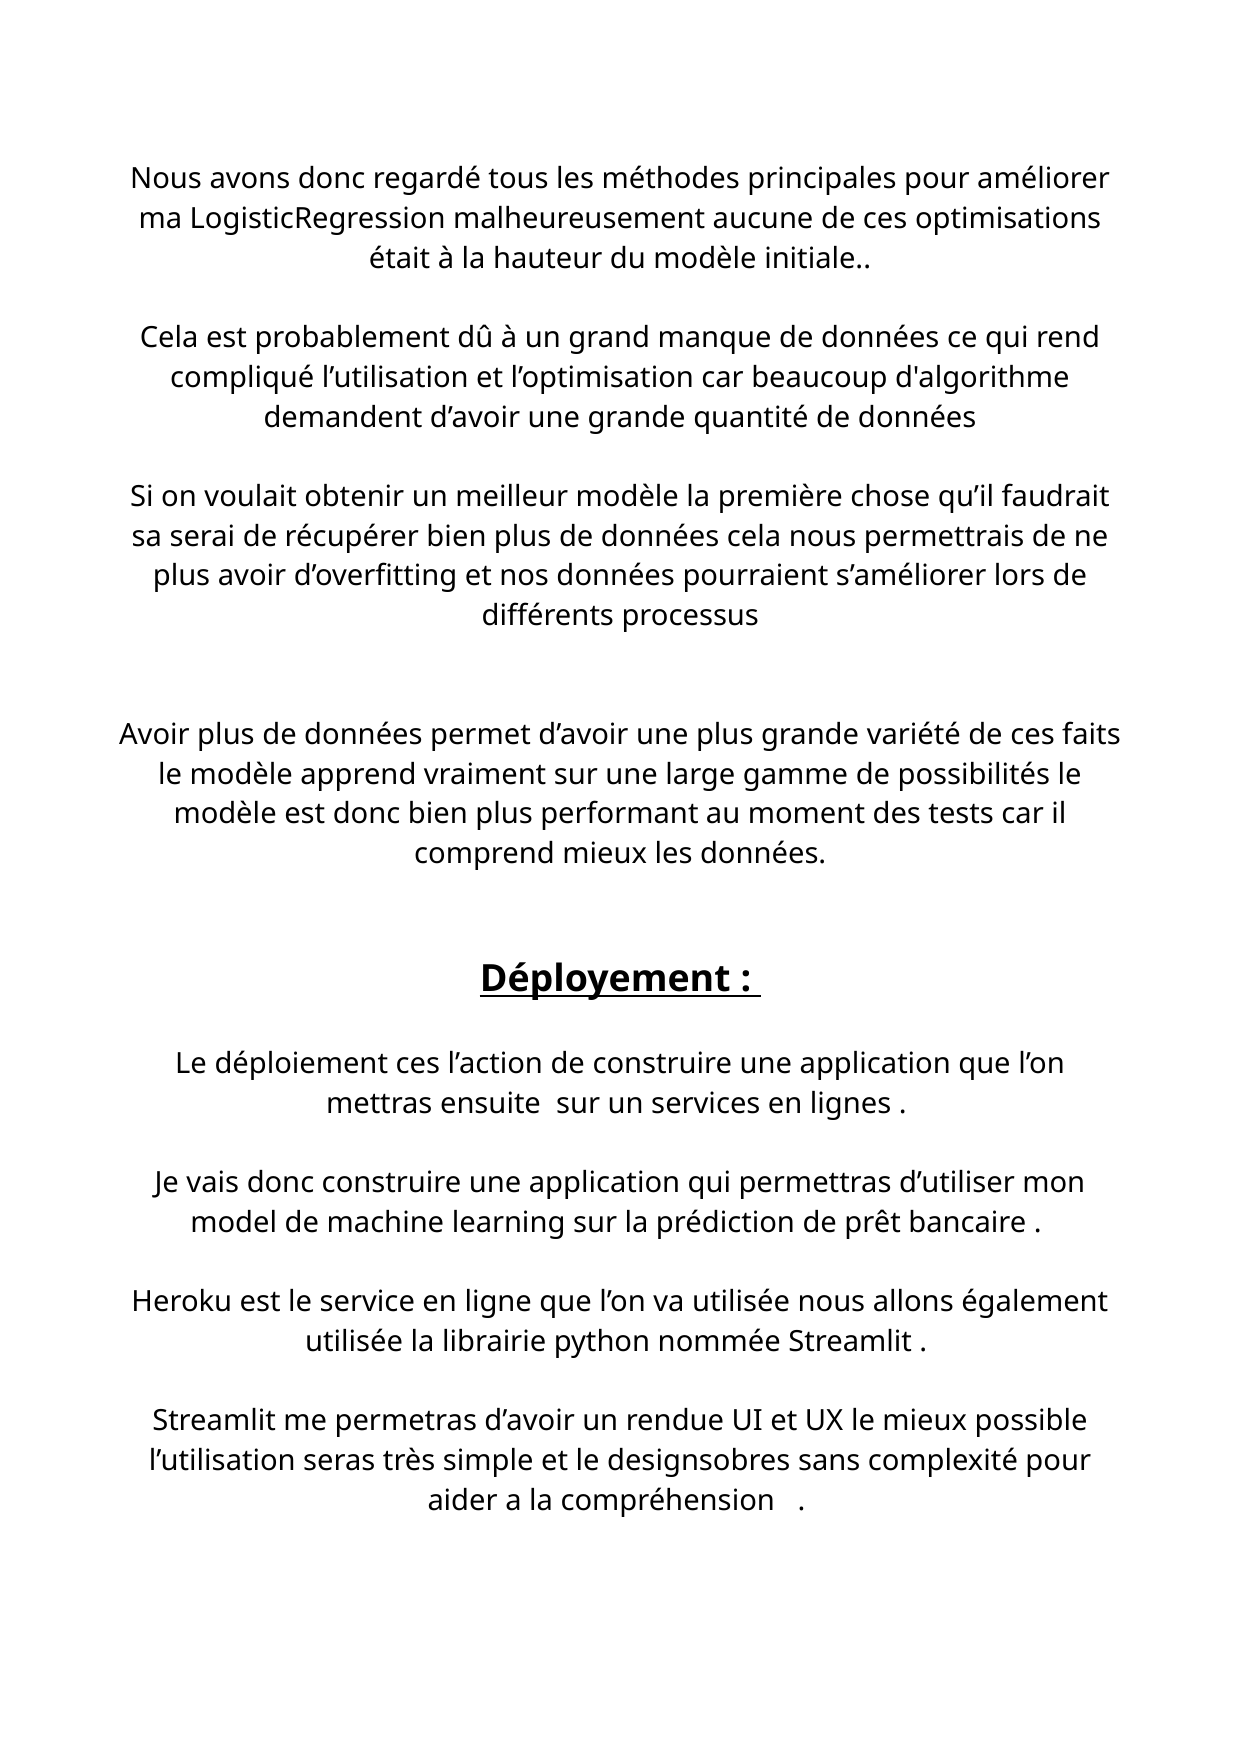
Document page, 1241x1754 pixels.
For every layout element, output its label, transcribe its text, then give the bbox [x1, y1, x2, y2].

text Nous avons donc regardé tous les méthodes principales pour améliorer ma LogisticRegression malheureusement aucune de ces optimisations était à la hauteur du modèle initiale.. [118, 158, 1122, 277]
text Avoir plus de données permet d’avoir une plus grande variété de ces faits le modèle apprend vraiment sur une large gamme de possibilités le modèle est donc bien plus performant au moment des tests car il comprend mieux les données. [118, 713, 1122, 872]
text Déployement : [118, 952, 1122, 1003]
text Je vais donc construire une application qui permettras d’utiliser mon model de machine learning sur la prédiction de prêt bancaire . [118, 1161, 1122, 1241]
text Le déploiement ces l’action de construire une application que l’on mettras ensuite sur un services en lignes . [118, 1042, 1122, 1122]
text Streamlit me permetras d’avoir un rendue UI et UX le mieux possible l’utilisation seras très simple et le designsobres sans complexité pour aider a la compréhension . [118, 1399, 1122, 1518]
text Cela est probablement dû à un grand manque de données ce qui rend compliqué l’utilisation et l’optimisation car beaucoup d'algorithme demandent d’avoir une grande quantité de données [118, 317, 1122, 436]
text Si on voulait obtenir un meilleur modèle la première chose qu’il faudrait sa serai de récupérer bien plus de données cela nous permettrais de ne plus avoir d’overfitting et nos données pourraient s’améliorer lors de différents processus [118, 475, 1122, 634]
text Heroku est le service en ligne que l’on va utilisée nous allons également utilisée la librairie python nommée Streamlit . [118, 1280, 1122, 1360]
